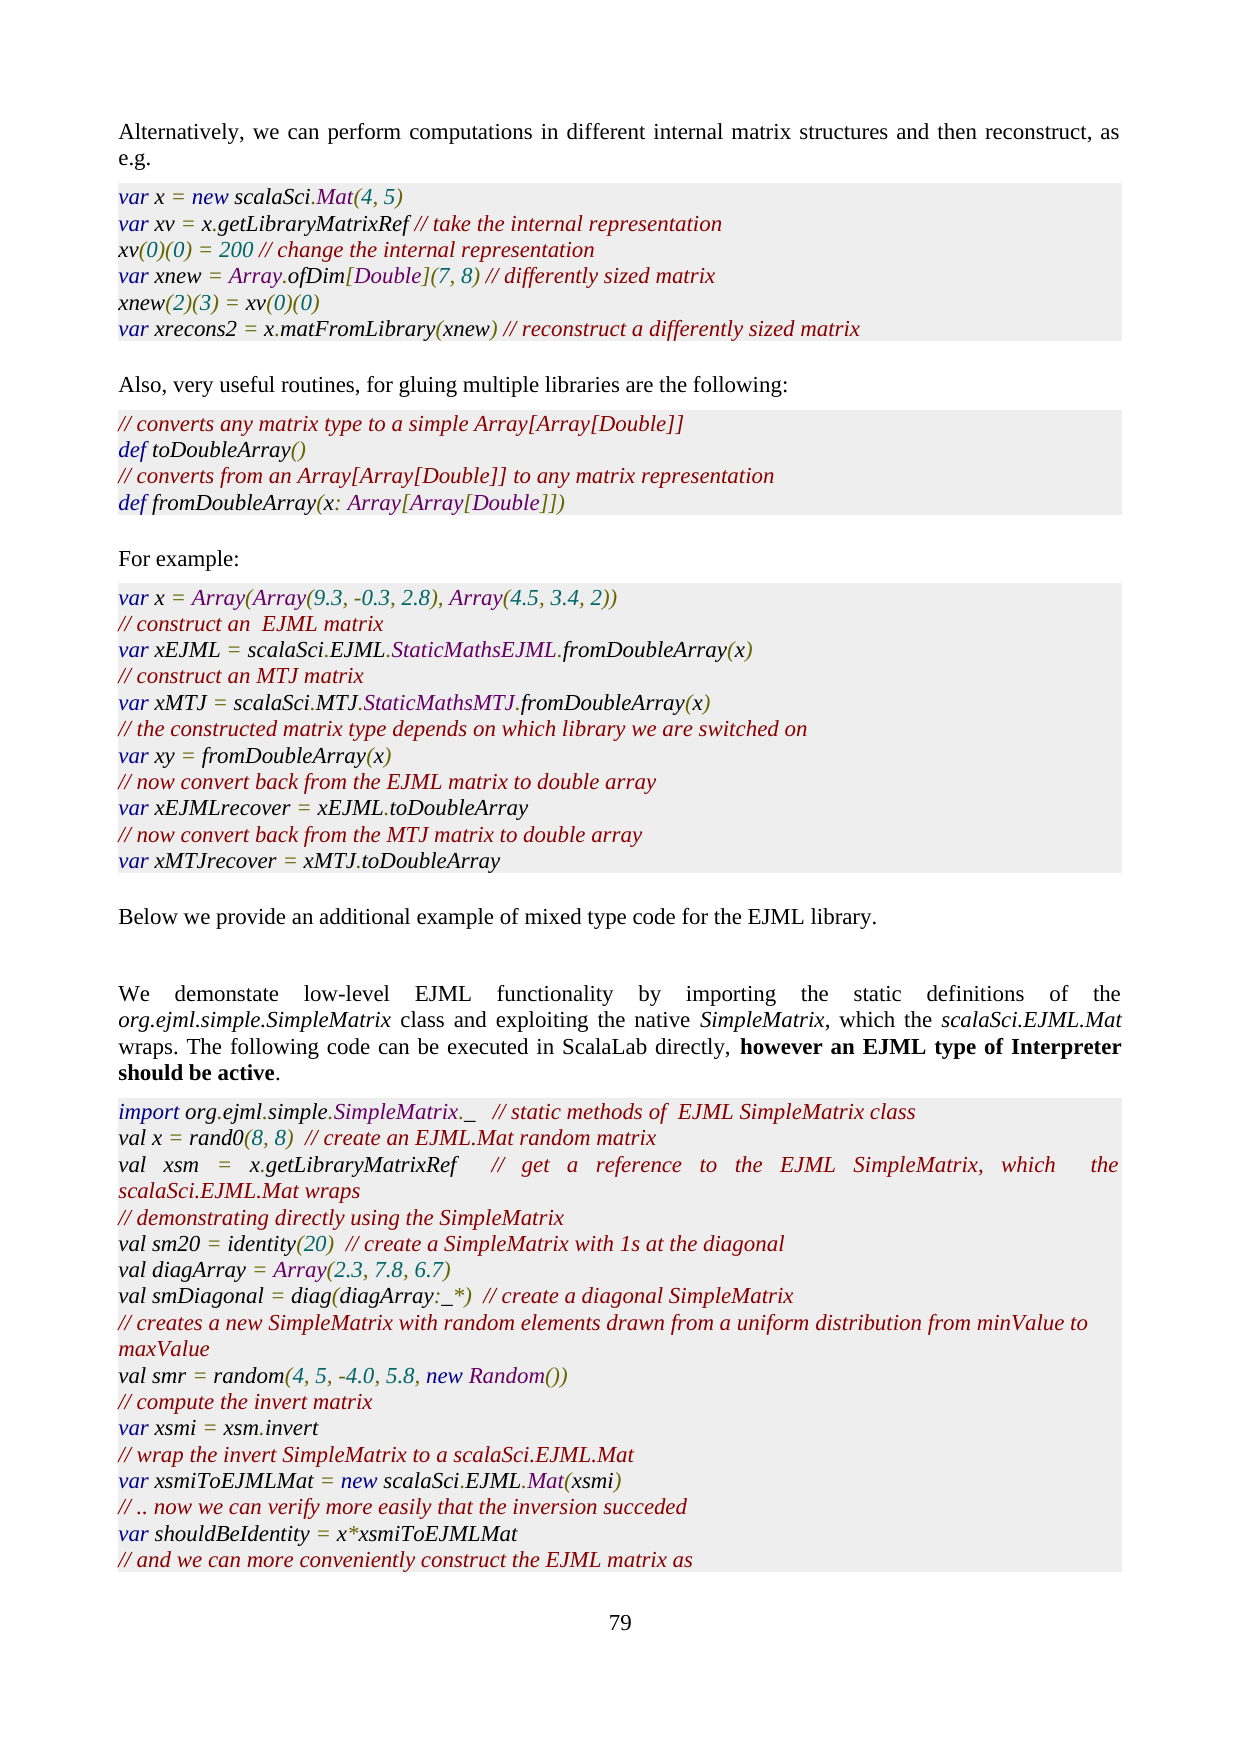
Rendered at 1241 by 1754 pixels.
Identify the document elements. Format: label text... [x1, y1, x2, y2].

text val smr = random(4, 5, -4.0, 5.8, new Random()) [118, 1362, 1122, 1388]
text xnew(2)(3) = xv(0)(0) [118, 289, 1122, 315]
text var xy = fromDoubleArray(x) [118, 742, 1122, 768]
text var xrecons2 = x.matFromLibrary(xnew) // reconstruct a differently sized matrix [118, 315, 1122, 341]
text // construct an MTJ matrix [118, 663, 1122, 689]
text var shouldBeIdentity = x*xsmiToEJMLMat [118, 1520, 1122, 1546]
text var xMTJrecover = xMTJ.toDoubleArray [118, 847, 1122, 873]
text Also, very useful routines, for gluing multiple libraries are the following: [118, 371, 1122, 397]
text var x = new scalaSci.Mat(4, 5) [118, 183, 1122, 210]
text var xnew = Array.ofDim[Double](7, 8) // differently sized matrix [118, 262, 1122, 289]
text // converts any matrix type to a simple Array[Array[Double]] [118, 410, 1122, 436]
text var xsmi = xsm.invert [118, 1414, 1122, 1441]
text val xsm = x.getLibraryMatrixRef // get a reference to the EJML SimpleMatrix, which the scalaSci.EJML.Mat wraps [118, 1151, 1122, 1203]
text def toDoubleArray() [118, 436, 1122, 462]
text val x = rand0(8, 8) // create an EJML.Mat random matrix [118, 1124, 1122, 1151]
text xv(0)(0) = 200 // change the internal representation [118, 236, 1122, 262]
text Below we provide an additional example of mixed type code for the EJML library. [118, 903, 1122, 929]
text // compute the invert matrix [118, 1388, 1122, 1414]
text // the constructed matrix type depends on which library we are switched on [118, 715, 1122, 742]
text var x = Array(Array(9.3, -0.3, 2.8), Array(4.5, 3.4, 2)) [118, 583, 1122, 610]
text // creates a new SimpleMatrix with random elements drawn from a uniform distribution from minValue to maxValue [118, 1309, 1122, 1362]
text // .. now we can verify more easily that the inversion succeded [118, 1493, 1122, 1520]
text For example: [118, 545, 1122, 571]
text // wrap the invert SimpleMatrix to a scalaSci.EJML.Mat [118, 1441, 1122, 1467]
text var xEJMLrecover = xEJML.toDoubleArray [118, 794, 1122, 821]
text var xv = x.getLibraryMatrixRef // take the internal representation [118, 210, 1122, 236]
text // and we can more conveniently construct the EJML matrix as [118, 1546, 1122, 1572]
text Alternatively, we can perform computations in different internal matrix structures and then reconstruct, as e.g. [118, 118, 1122, 171]
text We demonstate low-level EJML functionality by importing the static definitions of the org.ejml.simple.SimpleMatrix class and exploiting the native SimpleMatrix, which the scalaSci.EJML.Mat wraps. The following code can be executed in ScalaLab directly, however an EJML type of Interpreter should be active. [118, 980, 1122, 1086]
text // now convert back from the MTJ matrix to double array [118, 821, 1122, 847]
text // now convert back from the EJML matrix to double array [118, 768, 1122, 794]
text var xMTJ = scalaSci.MTJ.StaticMathsMTJ.fromDoubleArray(x) [118, 689, 1122, 715]
text // construct an EJML matrix [118, 610, 1122, 636]
text var xsmiToEJMLMat = new scalaSci.EJML.Mat(xsmi) [118, 1467, 1122, 1493]
text val diagArray = Array(2.3, 7.8, 6.7) [118, 1256, 1122, 1283]
text // demonstrating directly using the SimpleMatrix [118, 1203, 1122, 1230]
text val smDiagonal = diag(diagArray:_*) // create a diagonal SimpleMatrix [118, 1283, 1122, 1309]
text val sm20 = identity(20) // create a SimpleMatrix with 1s at the diagonal [118, 1230, 1122, 1256]
text // converts from an Array[Array[Double]] to any matrix representation [118, 462, 1122, 489]
text var xEJML = scalaSci.EJML.StaticMathsEJML.fromDoubleArray(x) [118, 636, 1122, 663]
text def fromDoubleArray(x: Array[Array[Double]]) [118, 489, 1122, 515]
text import org.ejml.simple.SimpleMatrix._ // static methods of EJML SimpleMatrix class [118, 1098, 1122, 1124]
